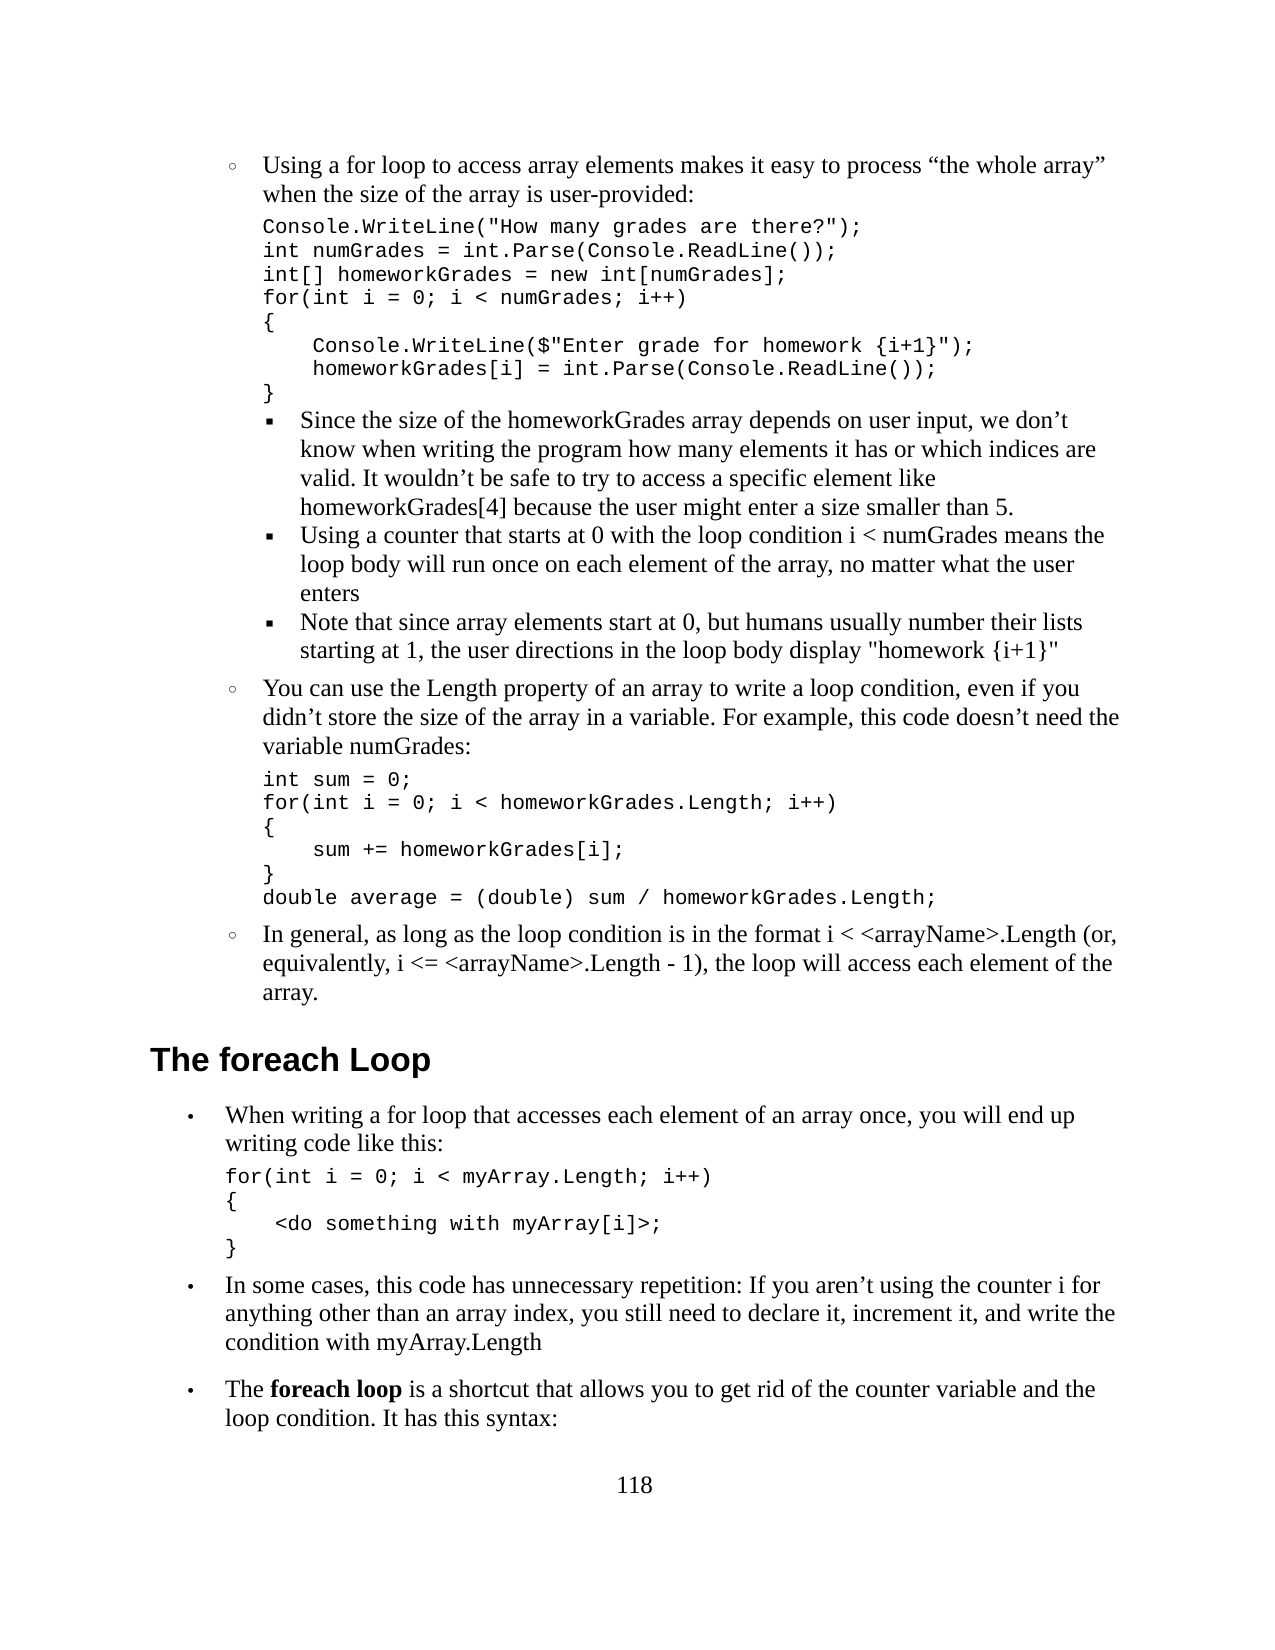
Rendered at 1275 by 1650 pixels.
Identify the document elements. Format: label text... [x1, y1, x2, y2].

list Console.WriteLine($"Enter grade for homework {i+1}"); [225, 335, 1125, 358]
list Console.WriteLine("How many grades are there?"); [225, 216, 1125, 240]
list for(int i = 0; i < numGrades; i++) [225, 287, 1125, 311]
list } [225, 863, 1125, 887]
list { [187, 1190, 1125, 1213]
subtitle The foreach Loop [150, 1039, 1125, 1078]
list } [225, 382, 1125, 406]
list You can use the Length property of an array to write a loop condition, even if you didn’t store the size of the array in a variable. For example, this code doesn’t need the variable numGrades: [225, 673, 1125, 759]
list int numGrades = int.Parse(Console.ReadLine()); [225, 240, 1125, 264]
list int sum = 0; [225, 768, 1125, 792]
list { [225, 816, 1125, 839]
list } [187, 1237, 1125, 1261]
list Since the size of the homeworkGrades array depends on user input, we don’t know when writing the program how many elements it has or which indices are valid. It wouldn’t be safe to try to access a specific element like homeworkGrades[4] because the user might enter a size smaller than 5. [262, 406, 1125, 521]
list In general, as long as the loop condition is in the format i < <arrayName>.Length (or, equivalently, i <= <arrayName>.Length - 1), the loop will access each element of the array. [225, 919, 1125, 1006]
list The foreach loop is a shortcut that allows you to get rid of the counter variable and the loop condition. It has this syntax: [187, 1374, 1125, 1431]
list sum += homeworkGrades[i]; [225, 839, 1125, 863]
list Using a for loop to access array elements makes it easy to process “the whole array” when the size of the array is user-provided: [225, 150, 1125, 207]
list for(int i = 0; i < myArray.Length; i++) [187, 1166, 1125, 1190]
list Note that since array elements start at 0, but humans usually number their lists starting at 1, the user directions in the loop body display "homework {i+1}" [262, 607, 1125, 664]
list When writing a for loop that accesses each element of an array once, you will end up writing code like this: [187, 1100, 1125, 1157]
list for(int i = 0; i < homeworkGrades.Length; i++) [225, 792, 1125, 816]
list Using a counter that starts at 0 with the loop condition i < numGrades means the loop body will run once on each element of the array, no matter what the user enters [262, 521, 1125, 607]
list In some cases, this code has unnecessary repetition: If you aren’t using the counter i for anything other than an array index, you still need to declare it, increment it, and write the condition with myArray.Length [187, 1270, 1125, 1356]
list double average = (double) sum / homeworkGrades.Length; [225, 887, 1125, 910]
list <do something with myArray[i]>; [187, 1213, 1125, 1237]
list homeworkGrades[i] = int.Parse(Console.ReadLine()); [225, 358, 1125, 382]
list { [225, 311, 1125, 335]
list int[] homeworkGrades = new int[numGrades]; [225, 264, 1125, 287]
